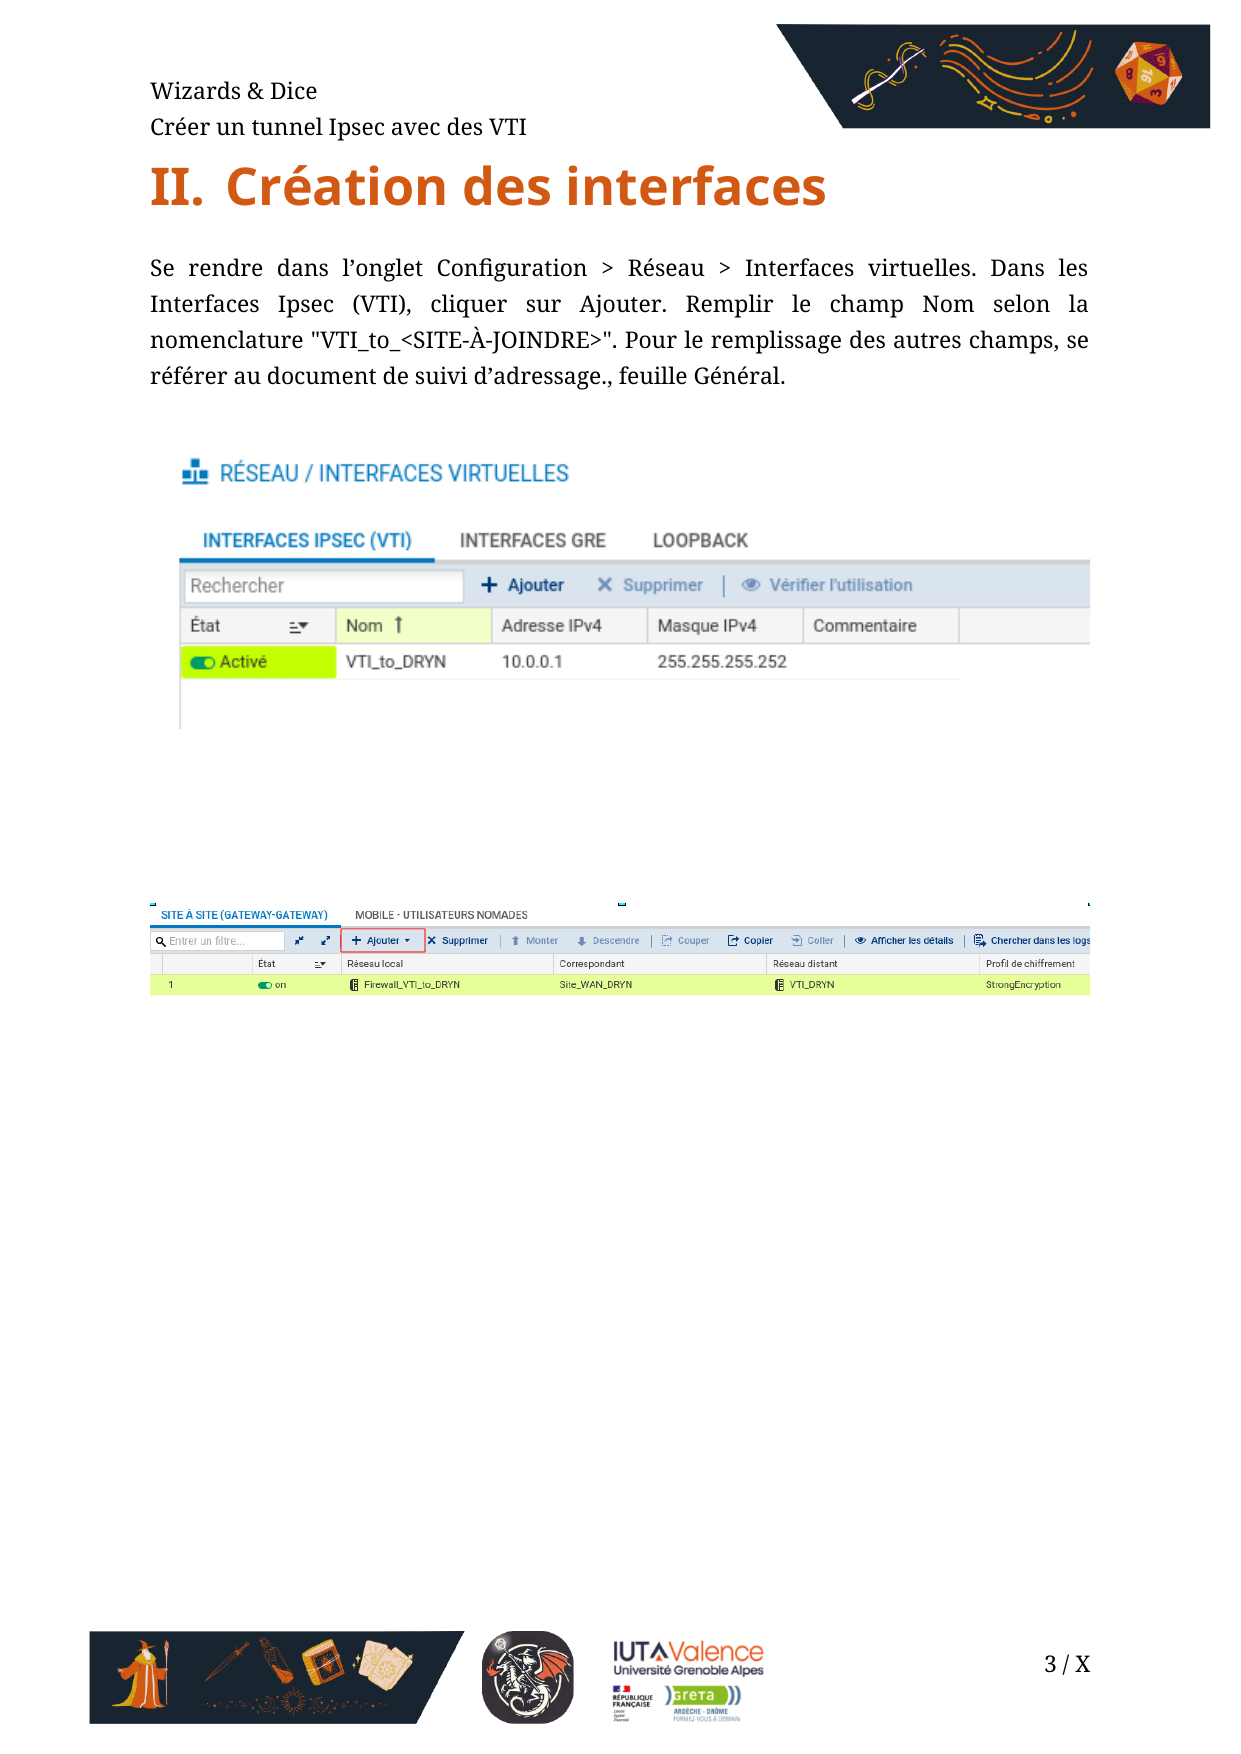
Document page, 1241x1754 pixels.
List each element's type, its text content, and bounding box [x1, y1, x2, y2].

text Se rendre dans l’onglet Configuration > Réseau > Interfaces virtuelles. Dans les Interfaces Ipsec (VTI), cliquer sur Ajouter. Remplir le champ Nom selon la nomenclature "VTI_to_<SITE-À-JOINDRE>". Pour le remplissage des autres champs, se référer au document de suivi d’adressage., feuille Général. [150, 252, 1090, 391]
picture [771, 21, 1218, 131]
picture [81, 1620, 788, 1733]
subtitle Création des interfaces [150, 150, 1090, 221]
picture [150, 441, 1091, 729]
picture [150, 903, 1091, 1010]
